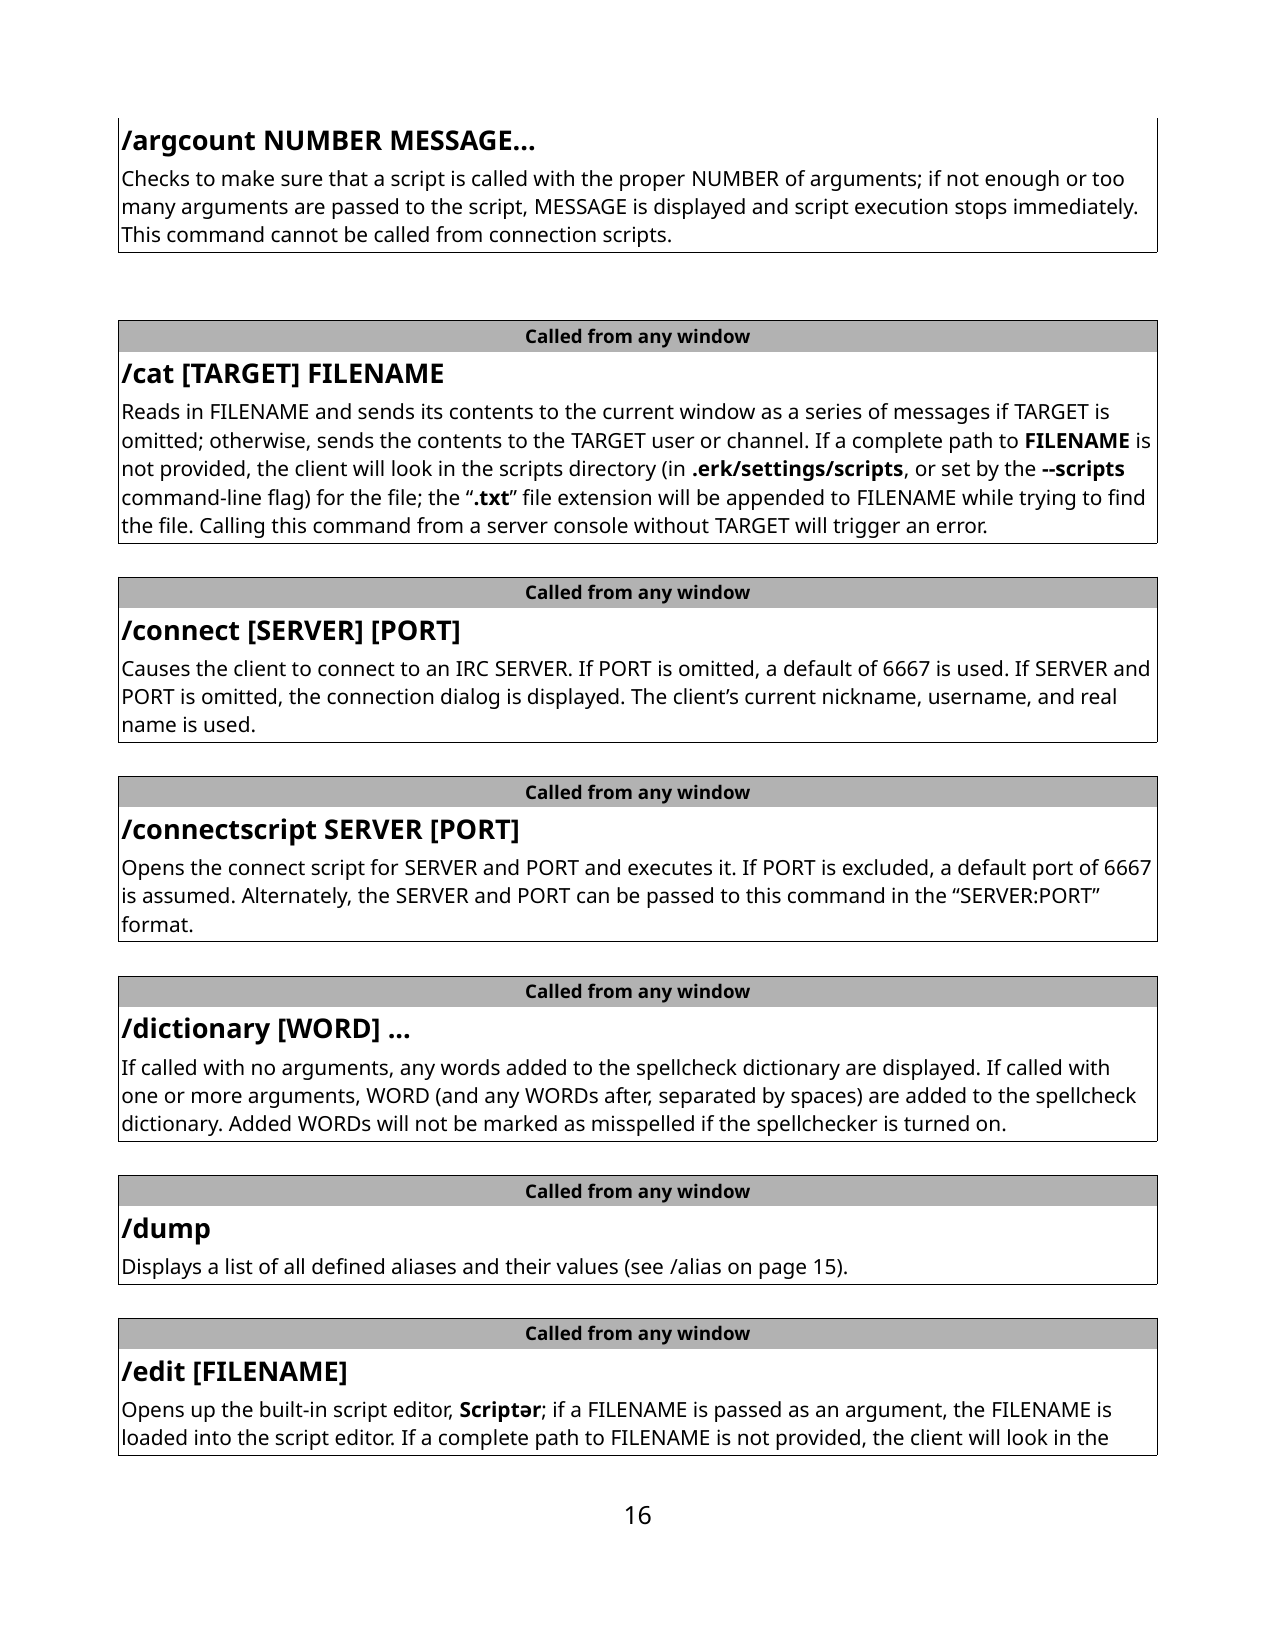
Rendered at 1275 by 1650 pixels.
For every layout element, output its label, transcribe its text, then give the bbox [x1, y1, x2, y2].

table_cell /edit [FILENAME] [119, 1349, 1157, 1392]
table_cell Causes the client to connect to an IRC SERVER. If PORT is omitted, a default of 6667 is used. If SERVER and PORT is omitted, the connection dialog is displayed. The client’s current nickname, username, and real name is used. [119, 651, 1157, 742]
table_header Called from any window [119, 1176, 1157, 1206]
table_cell /dump [119, 1206, 1157, 1249]
table_cell /connectscript SERVER [PORT] [119, 808, 1157, 850]
table_header Called from any window [119, 777, 1157, 807]
table_header Called from any window [119, 1319, 1157, 1349]
table_cell If called with no arguments, any words added to the spellcheck dictionary are displayed. If called with one or more arguments, WORD (and any WORDs after, separated by spaces) are added to the spellcheck dictionary. Added WORDs will not be marked as misspelled if the spellchecker is turned on. [119, 1050, 1157, 1141]
table_cell /dictionary [WORD] ... [119, 1007, 1157, 1050]
table_cell /argcount NUMBER MESSAGE... [119, 118, 1157, 161]
table_cell Checks to make sure that a script is called with the proper NUMBER of arguments; if not enough or too many arguments are passed to the script, MESSAGE is displayed and script execution stops immediately. This command cannot be called from connection scripts. [119, 161, 1157, 252]
table_cell Opens up the built-in script editor, Scriptər; if a FILENAME is passed as an argument, the FILENAME is loaded into the script editor. If a complete path to FILENAME is not provided, the client will look in the [119, 1392, 1157, 1454]
table_cell /cat [TARGET] FILENAME [119, 352, 1157, 394]
table_cell /connect [SERVER] [PORT] [119, 608, 1157, 651]
table_header Called from any window [119, 977, 1157, 1007]
table_header Called from any window [119, 578, 1157, 608]
table_cell Displays a list of all defined aliases and their values (see /alias on page 14). [119, 1249, 1157, 1283]
table_cell Reads in FILENAME and sends its contents to the current window as a series of messages if TARGET is omitted; otherwise, sends the contents to the TARGET user or channel. If a complete path to FILENAME is not provided, the client will look in the scripts directory (in .erk/settings/scripts, or set by the --scripts command-line flag) for the file; the “.txt” file extension will be appended to FILENAME while trying to find the file. Calling this command from a server console without TARGET will trigger an error. [119, 394, 1157, 542]
table_header Called from any window [119, 321, 1157, 352]
table_cell Opens the connect script for SERVER and PORT and executes it. If PORT is excluded, a default port of 6667 is assumed. Alternately, the SERVER and PORT can be passed to this command in the “SERVER:PORT” format. [119, 850, 1157, 941]
